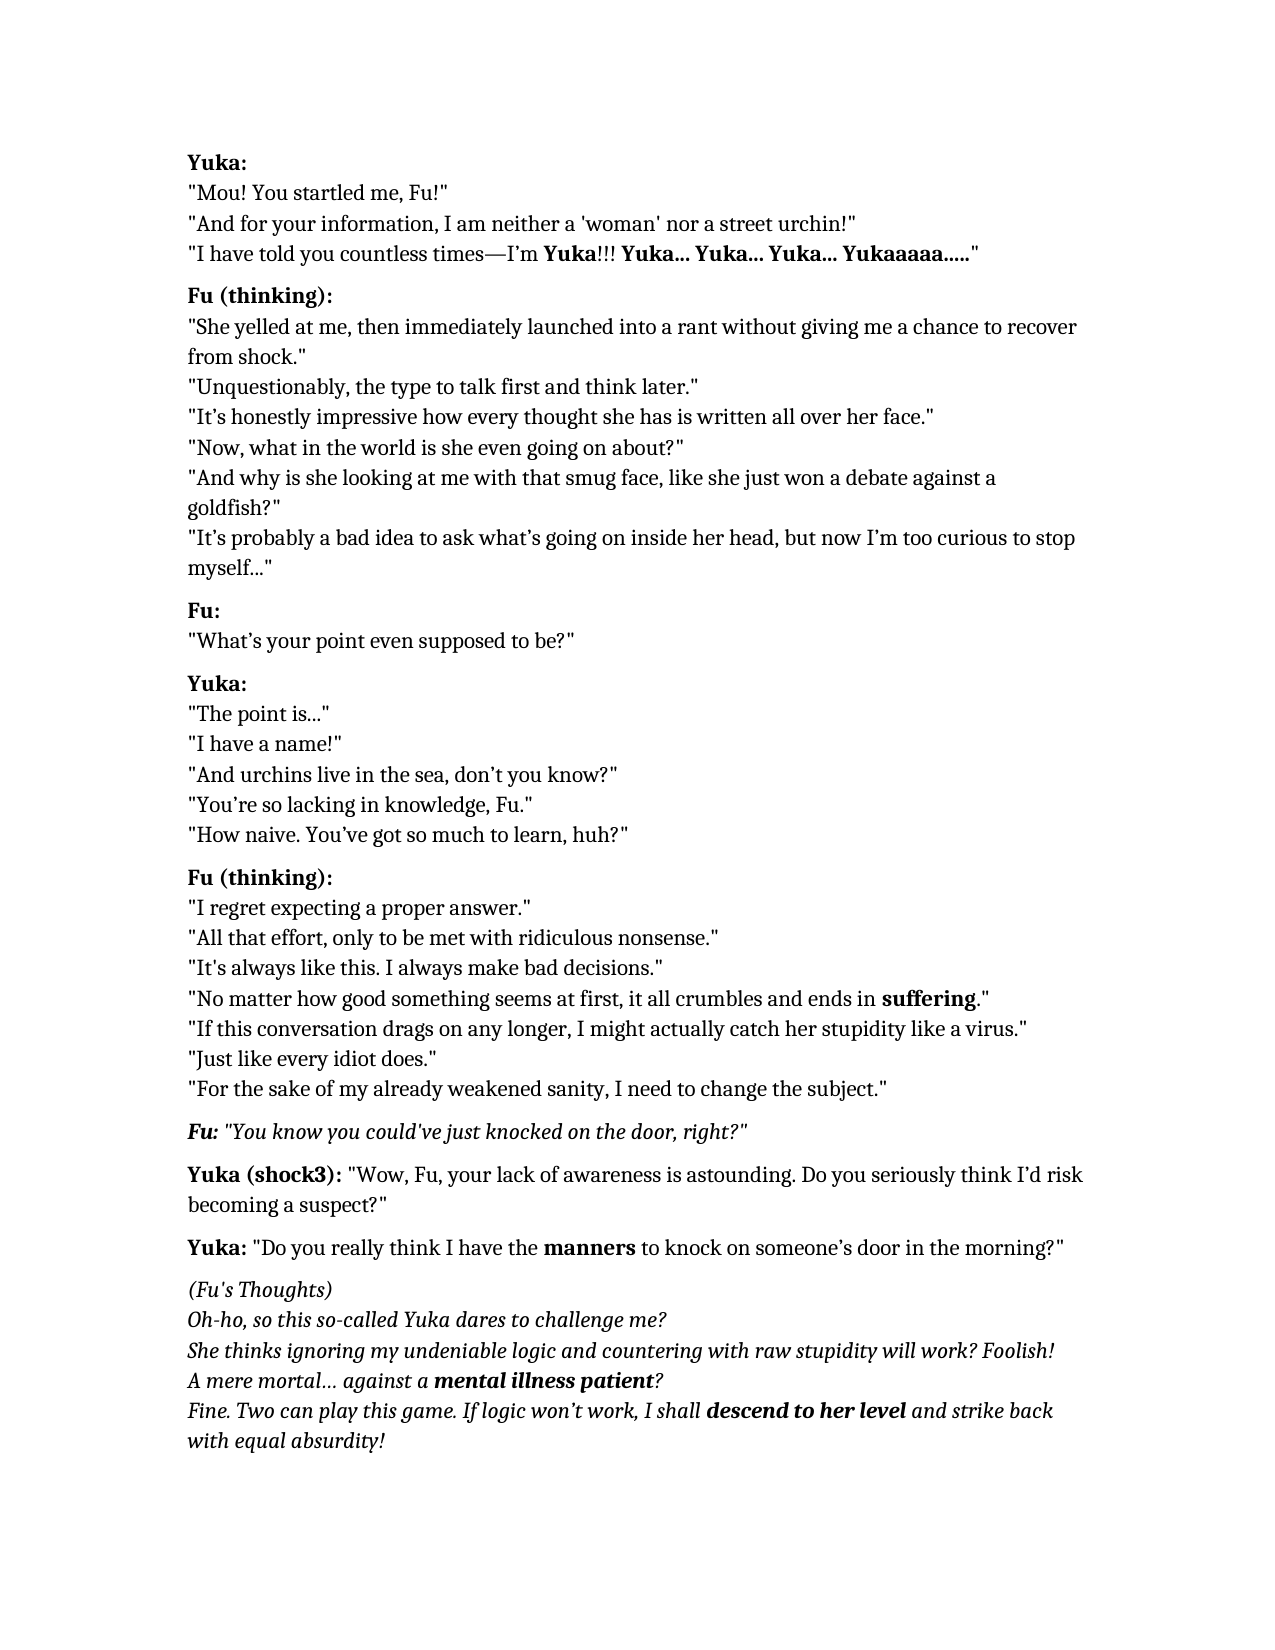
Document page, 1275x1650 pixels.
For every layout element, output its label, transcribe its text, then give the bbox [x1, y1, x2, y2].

text Fu (thinking): "I regret expecting a proper answer." "All that effort, only to be met with ridiculous nonsense." "It's always like this. I always make bad decisions." "No matter how good something seems at first, it all crumbles and ends in suffering." "If this conversation drags on any longer, I might actually catch her stupidity like a virus." "Just like every idiot does." "For the sake of my already weakened sanity, I need to change the subject." [187, 864, 1087, 1102]
text Yuka (shock3): "Wow, Fu, your lack of awareness is astounding. Do you seriously think I’d risk becoming a suspect?" [187, 1161, 1087, 1218]
text (Fu's Thoughts) Oh-ho, so this so-called Yuka dares to challenge me? She thinks ignoring my undeniable logic and countering with raw stupidity will work? Foolish! A mere mortal… against a mental illness patient? Fine. Two can play this game. If logic won’t work, I shall descend to her level and strike back with equal absurdity! [187, 1277, 1087, 1454]
text Fu: "What’s your point even supposed to be?" [187, 598, 1087, 654]
text Yuka: "Do you really think I have the manners to knock on someone’s door in the morning?" [187, 1234, 1087, 1261]
text Yuka: "The point is..." "I have a name!" "And urchins live in the sea, don’t you know?" "You’re so lacking in knowledge, Fu." "How naive. You’ve got so much to learn, huh?" [187, 671, 1087, 848]
text Yuka: "Mou! You startled me, Fu!" "And for your information, I am neither a 'woman' nor a street urchin!" "I have told you countless times—I’m Yuka!!! Yuka... Yuka... Yuka... Yukaaaaa....." [187, 150, 1087, 267]
text Fu: "You know you could've just knocked on the door, right?" [187, 1119, 1087, 1145]
text Fu (thinking): "She yelled at me, then immediately launched into a rant without giving me a chance to recover from shock." "Unquestionably, the type to talk first and think later." "It’s honestly impressive how every thought she has is written all over her face." "Now, what in the world is she even going on about?" "And why is she looking at me with that smug face, like she just won a debate against a goldfish?" "It’s probably a bad idea to ask what’s going on inside her head, but now I’m too curious to stop myself..." [187, 283, 1087, 582]
